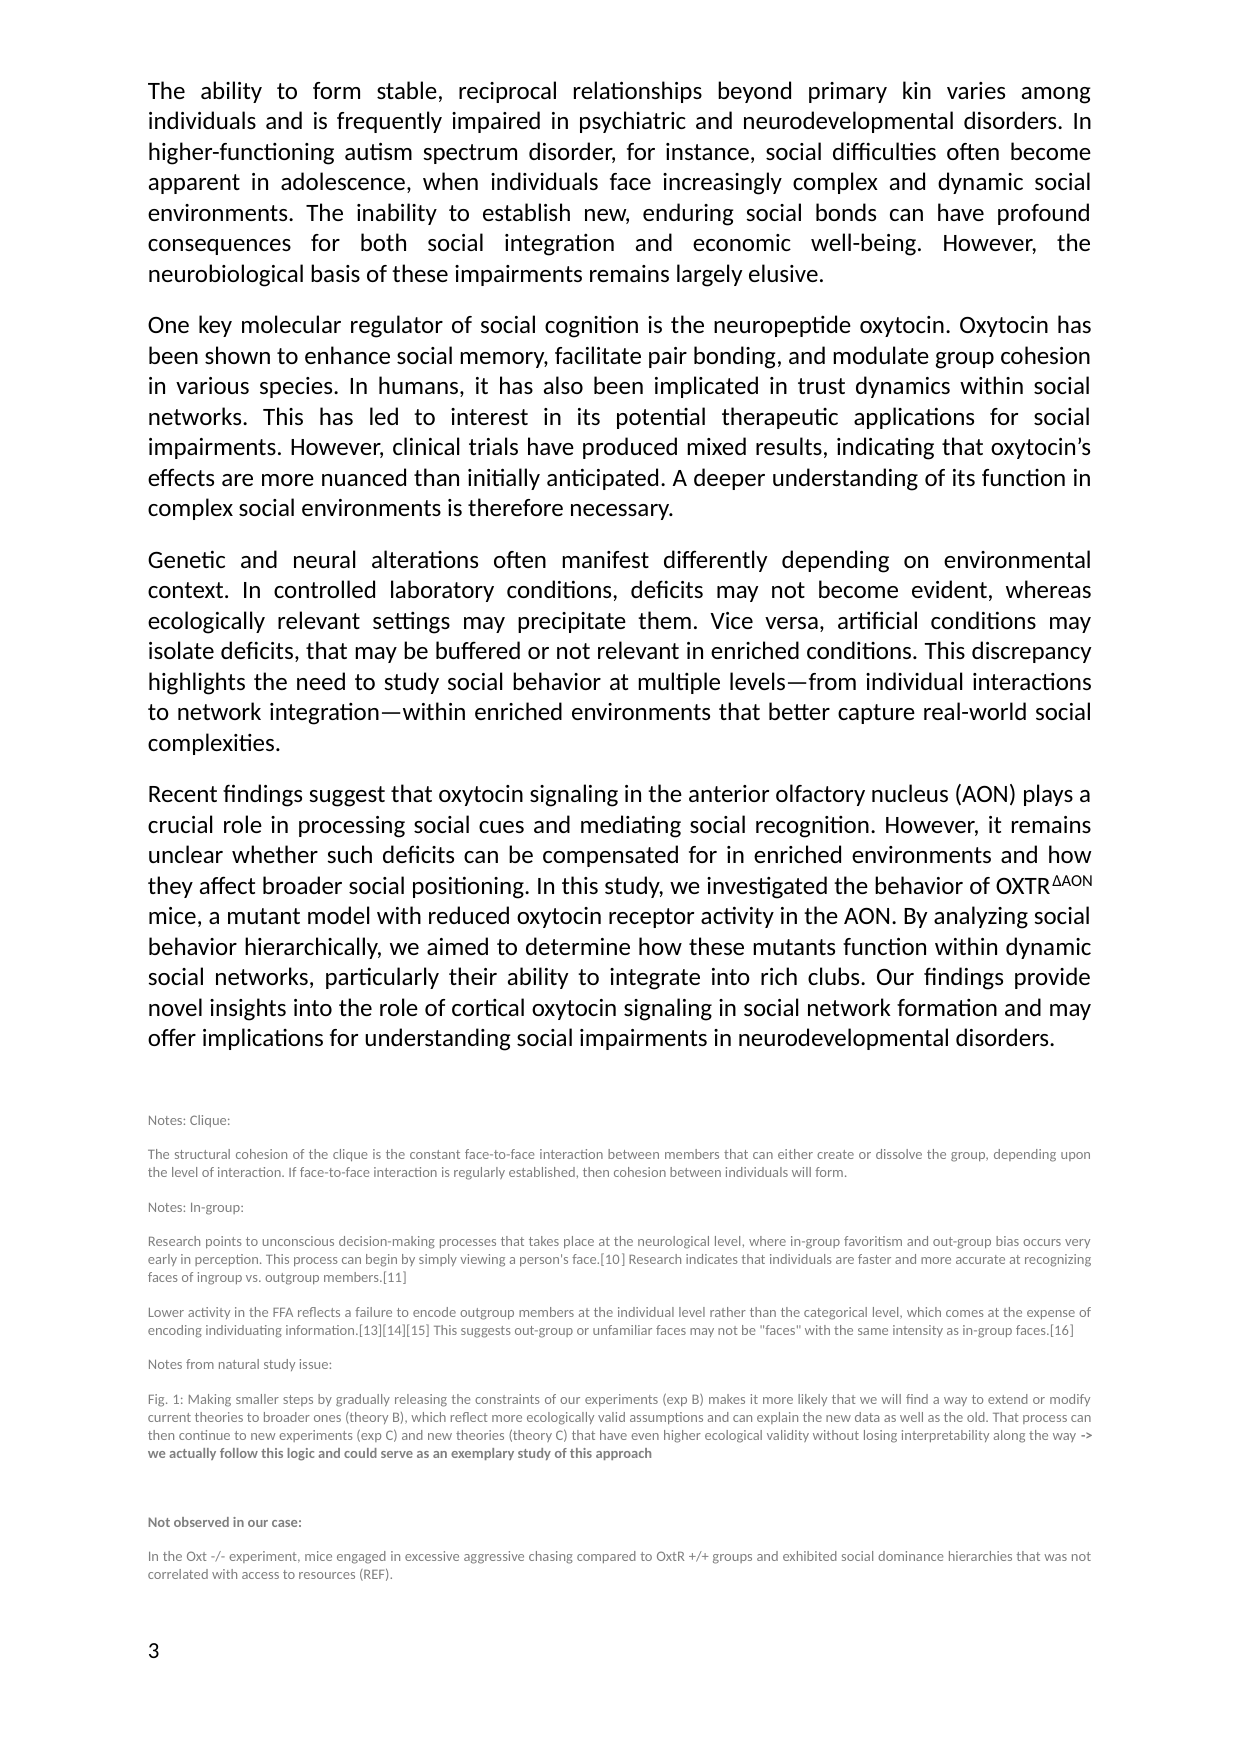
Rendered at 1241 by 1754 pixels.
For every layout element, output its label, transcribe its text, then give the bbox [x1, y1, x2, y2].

text Fig. 1: Making smaller steps by gradually releasing the constraints of our experiments (exp B) makes it more likely that we will find a way to extend or modify current theories to broader ones (theory B), which reflect more ecologically valid assumptions and can explain the new data as well as the old. That process can then continue to new experiments (exp C) and new theories (theory C) that have even higher ecological validity without losing interpretability along the way -> we actually follow this logic and could serve as an exemplary study of this approach [148, 1390, 1093, 1462]
text Notes from natural study issue: [148, 1356, 1093, 1373]
text Notes: Clique: [148, 1111, 1093, 1129]
text Notes: In-group: [148, 1198, 1093, 1216]
text One key molecular regulator of social cognition is the neuropeptide oxytocin. Oxytocin has been shown to enhance social memory, facilitate pair bonding, and modulate group cohesion in various species. In humans, it has also been implicated in trust dynamics within social networks. This has led to interest in its potential therapeutic applications for social impairments. However, clinical trials have produced mixed results, indicating that oxytocin’s effects are more nuanced than initially anticipated. A deeper understanding of its function in complex social environments is therefore necessary. [148, 309, 1093, 523]
text Recent findings suggest that oxytocin signaling in the anterior olfactory nucleus (AON) plays a crucial role in processing social cues and mediating social recognition. However, it remains unclear whether such deficits can be compensated for in enriched environments and how they affect broader social positioning. In this study, we investigated the behavior of OXTRΔAON mice, a mutant model with reduced oxytocin receptor activity in the AON. By analyzing social behavior hierarchically, we aimed to determine how these mutants function within dynamic social networks, particularly their ability to integrate into rich clubs. Our findings provide novel insights into the role of cortical oxytocin signaling in social network formation and may offer implications for understanding social impairments in neurodevelopmental disorders. [148, 778, 1093, 1053]
text Not observed in our case: [148, 1513, 1093, 1531]
text The ability to form stable, reciprocal relationships beyond primary kin varies among individuals and is frequently impaired in psychiatric and neurodevelopmental disorders. In higher-functioning autism spectrum disorder, for instance, social difficulties often become apparent in adolescence, when individuals face increasingly complex and dynamic social environments. The inability to establish new, enduring social bonds can have profound consequences for both social integration and economic well-being. However, the neurobiological basis of these impairments remains largely elusive. [148, 75, 1093, 289]
text In the Oxt -/- experiment, mice engaged in excessive aggressive chasing compared to OxtR +/+ groups and exhibited social dominance hierarchies that was not correlated with access to resources (REF). [148, 1548, 1093, 1583]
text Lower activity in the FFA reflects a failure to encode outgroup members at the individual level rather than the categorical level, which comes at the expense of encoding individuating information.[13][14][15] This suggests out-group or unfamiliar faces may not be "faces" with the same intensity as in-group faces.[16] [148, 1303, 1093, 1339]
text The structural cohesion of the clique is the constant face-to-face interaction between members that can either create or dissolve the group, depending upon the level of interaction. If face-to-face interaction is regularly established, then cohesion between individuals will form. [148, 1146, 1093, 1181]
text Research points to unconscious decision-making processes that takes place at the neurological level, where in-group favoritism and out-group bias occurs very early in perception. This process can begin by simply viewing a person's face.[10] Research indicates that individuals are faster and more accurate at recognizing faces of ingroup vs. outgroup members.[11] [148, 1233, 1093, 1286]
text Genetic and neural alterations often manifest differently depending on environmental context. In controlled laboratory conditions, deficits may not become evident, whereas ecologically relevant settings may precipitate them. Vice versa, artificial conditions may isolate deficits, that may be buffered or not relevant in enriched conditions. This discrepancy highlights the need to study social behavior at multiple levels—from individual interactions to network integration—within enriched environments that better capture real-world social complexities. [148, 544, 1093, 758]
